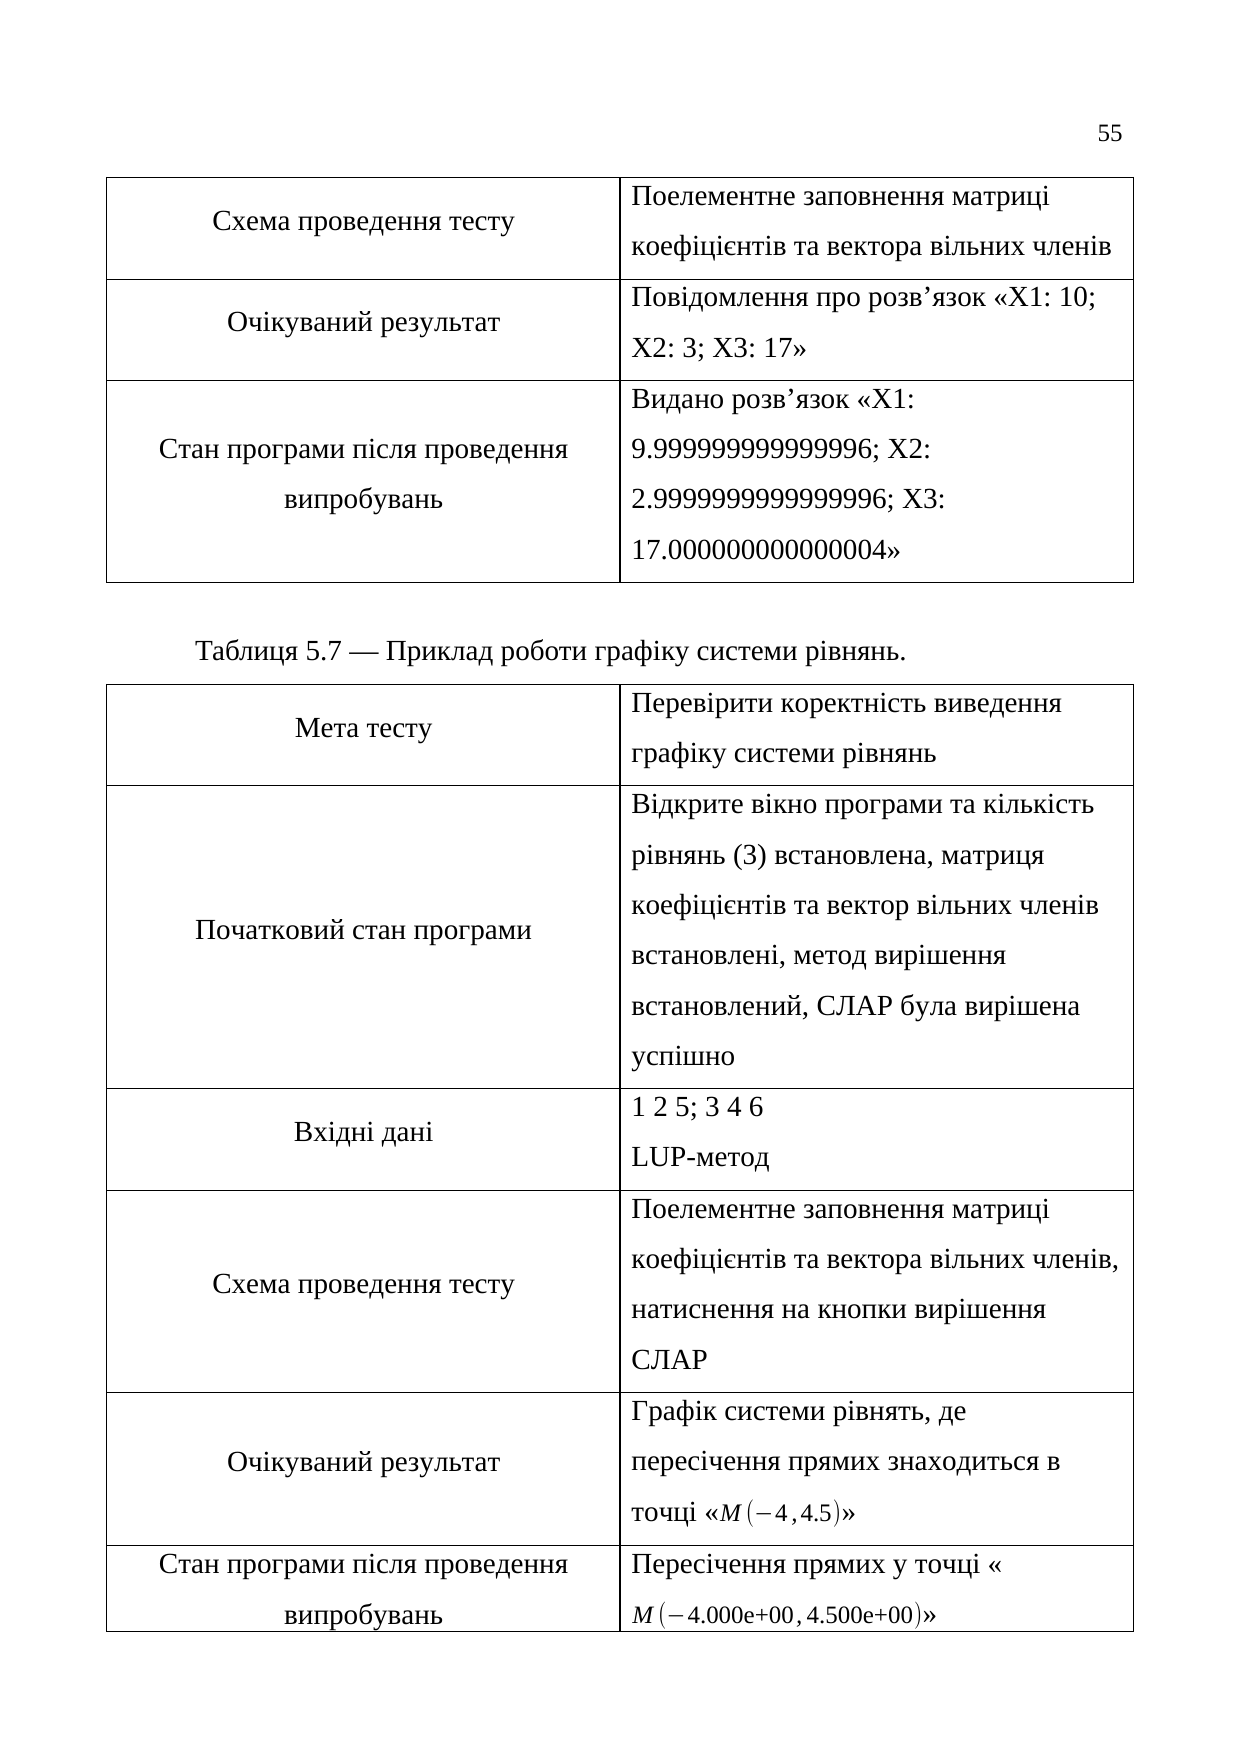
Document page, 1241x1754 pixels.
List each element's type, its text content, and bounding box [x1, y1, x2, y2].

table_cell Схема проведення тесту [107, 178, 619, 278]
table_header Перевірити коректність виведення графіку системи рівнянь [621, 685, 1133, 785]
table_cell Поелементне заповнення матриці коефіцієнтів та вектора вільних членів [621, 178, 1133, 278]
text Таблиця 5.7 — Приклад роботи графіку системи рівнянь. [118, 633, 1122, 667]
table_cell Видано розв’язок «X1: 9.999999999999996; X2: 2.9999999999999996; X3: 17.000000000000004» [621, 381, 1133, 582]
table_cell Початковий стан програми [107, 786, 619, 1088]
table_header Мета тесту [107, 685, 619, 785]
table_cell Очікуваний результат [107, 1393, 619, 1545]
table_cell Відкрите вікно програми та кількість рівнянь (3) встановлена, матриця коефіцієнтів та вектор вільних членів встановлені, метод вирішення встановлений, СЛАР була вирішена успішно [621, 786, 1133, 1088]
table_cell Схема проведення тесту [107, 1191, 619, 1392]
table_cell Стан програми після проведення випробувань [107, 1546, 619, 1631]
table_cell Пересічення прямих у точці «» [621, 1546, 1133, 1631]
table_cell Очікуваний результат [107, 280, 619, 380]
table_cell Повідомлення про розв’язок «X1: 10; X2: 3; X3: 17» [621, 280, 1133, 380]
table_cell Поелементне заповнення матриці коефіцієнтів та вектора вільних членів, натиснення на кнопки вирішення СЛАР [621, 1191, 1133, 1392]
table_cell Графік системи рівнять, де пересічення прямих знаходиться в точці «» [621, 1393, 1133, 1545]
table_cell Вхідні дані [107, 1089, 619, 1190]
table_cell Стан програми після проведення випробувань [107, 381, 619, 582]
table_cell 1 2 5; 3 4 6 LUP-метод [621, 1089, 1133, 1190]
